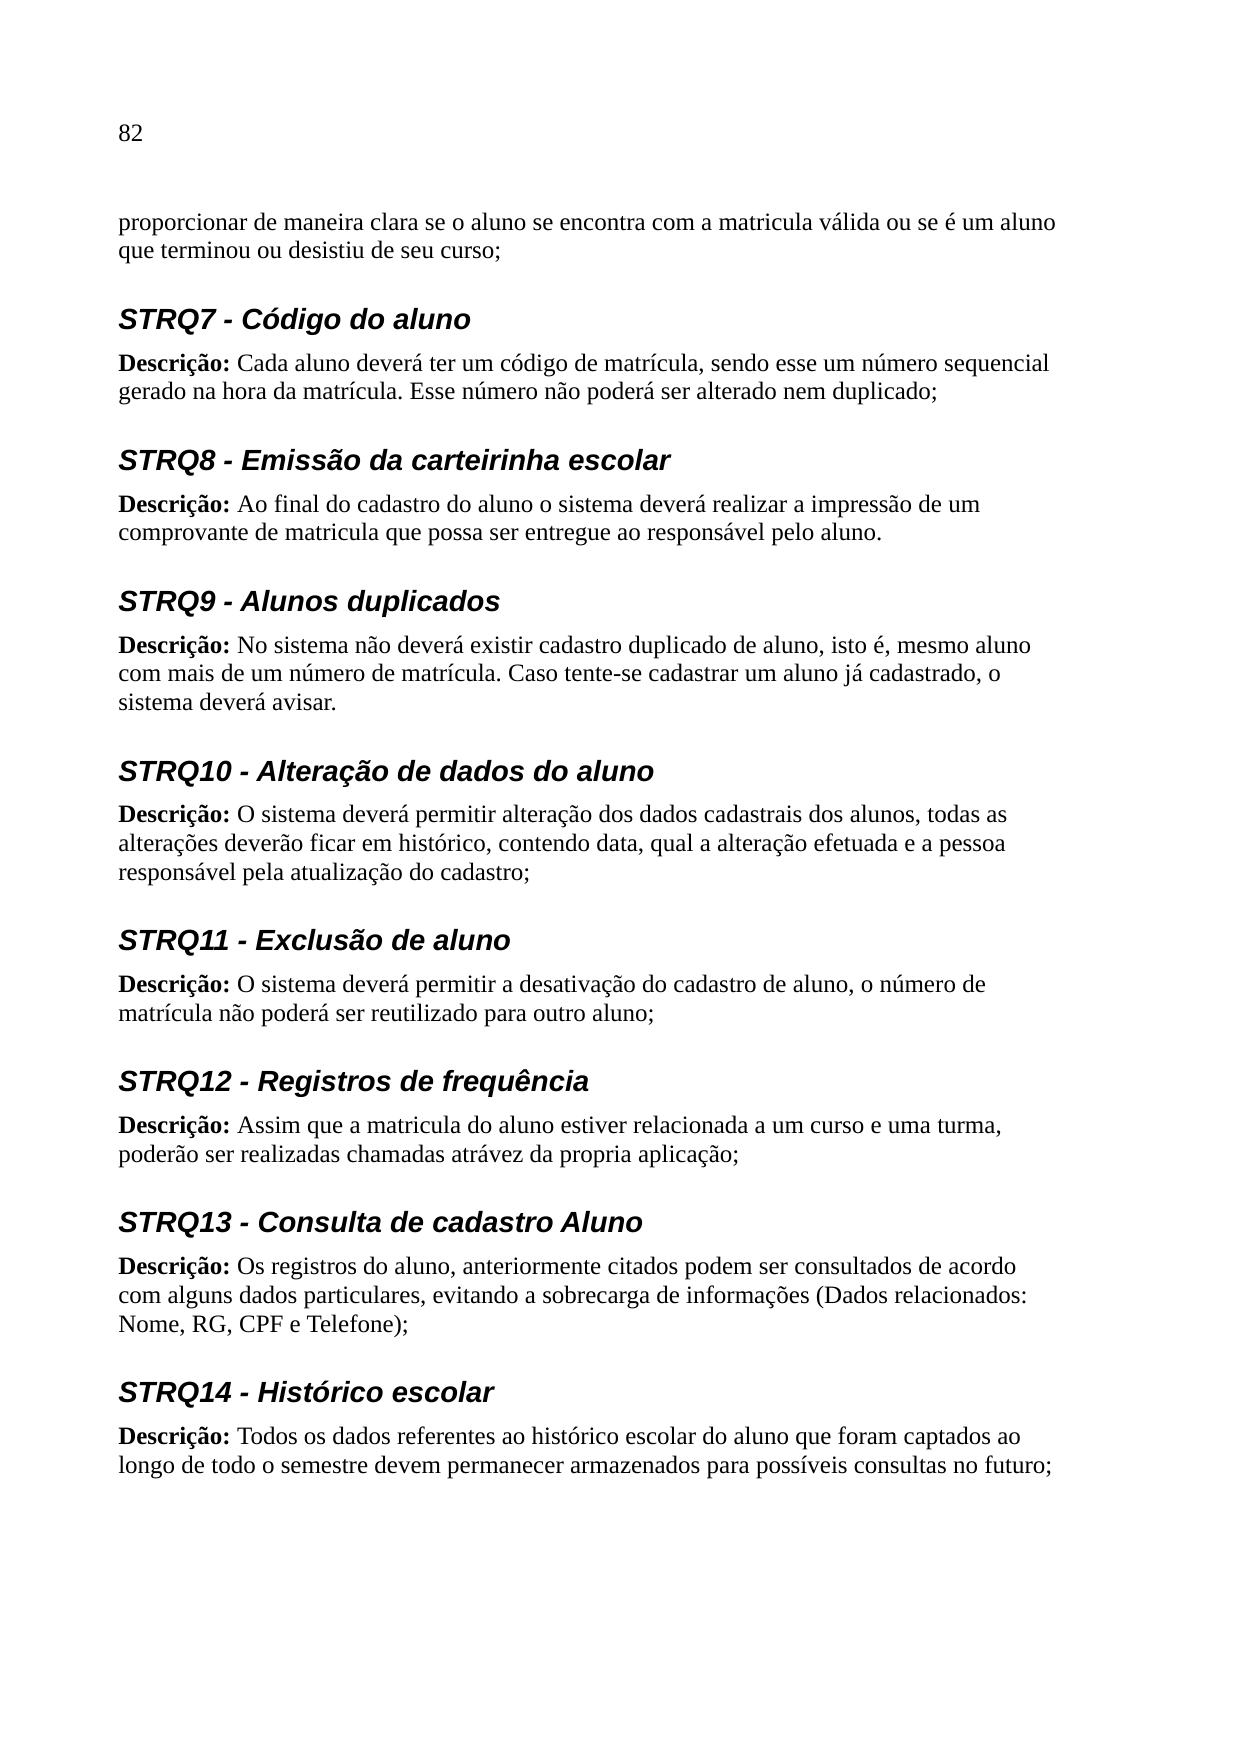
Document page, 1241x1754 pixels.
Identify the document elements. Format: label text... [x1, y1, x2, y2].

text Descrição: Ao final do cadastro do aluno o sistema deverá realizar a impressão de um comprovante de matricula que possa ser entregue ao responsável pelo aluno. [118, 489, 1063, 546]
subtitle STRQ13 - Consulta de cadastro Aluno [118, 1205, 1063, 1239]
subtitle STRQ12 - Registros de frequência [118, 1064, 1063, 1098]
text Descrição: Todos os dados referentes ao histórico escolar do aluno que foram captados ao longo de todo o semestre devem permanecer armazenados para possíveis consultas no futuro; [118, 1421, 1063, 1479]
subtitle STRQ11 - Exclusão de aluno [118, 923, 1063, 957]
text Descrição: Cada aluno deverá ter um código de matrícula, sendo esse um número sequencial gerado na hora da matrícula. Esse número não poderá ser alterado nem duplicado; [118, 348, 1063, 405]
subtitle STRQ7 - Código do aluno [118, 302, 1063, 335]
text Descrição: O sistema deverá permitir alteração dos dados cadastrais dos alunos, todas as alterações deverão ficar em histórico, contendo data, qual a alteração efetuada e a pessoa responsável pela atualização do cadastro; [118, 799, 1063, 886]
text Descrição: Os registros do aluno, anteriormente citados podem ser consultados de acordo com alguns dados particulares, evitando a sobrecarga de informações (Dados relacionados: Nome, RG, CPF e Telefone); [118, 1251, 1063, 1338]
subtitle STRQ9 - Alunos duplicados [118, 584, 1063, 617]
text Descrição: No sistema não deverá existir cadastro duplicado de aluno, isto é, mesmo aluno com mais de um número de matrícula. Caso tente-se cadastrar um aluno já cadastrado, o sistema deverá avisar. [118, 630, 1063, 716]
subtitle STRQ8 - Emissão da carteirinha escolar [118, 443, 1063, 476]
text Descrição: Assim que a matricula do aluno estiver relacionada a um curso e uma turma, poderão ser realizadas chamadas atrávez da propria aplicação; [118, 1110, 1063, 1168]
subtitle STRQ14 - Histórico escolar [118, 1375, 1063, 1409]
text proporcionar de maneira clara se o aluno se encontra com a matricula válida ou se é um aluno que terminou ou desistiu de seu curso; [118, 207, 1063, 264]
subtitle STRQ10 - Alteração de dados do aluno [118, 753, 1063, 787]
text Descrição: O sistema deverá permitir a desativação do cadastro de aluno, o número de matrícula não poderá ser reutilizado para outro aluno; [118, 969, 1063, 1027]
